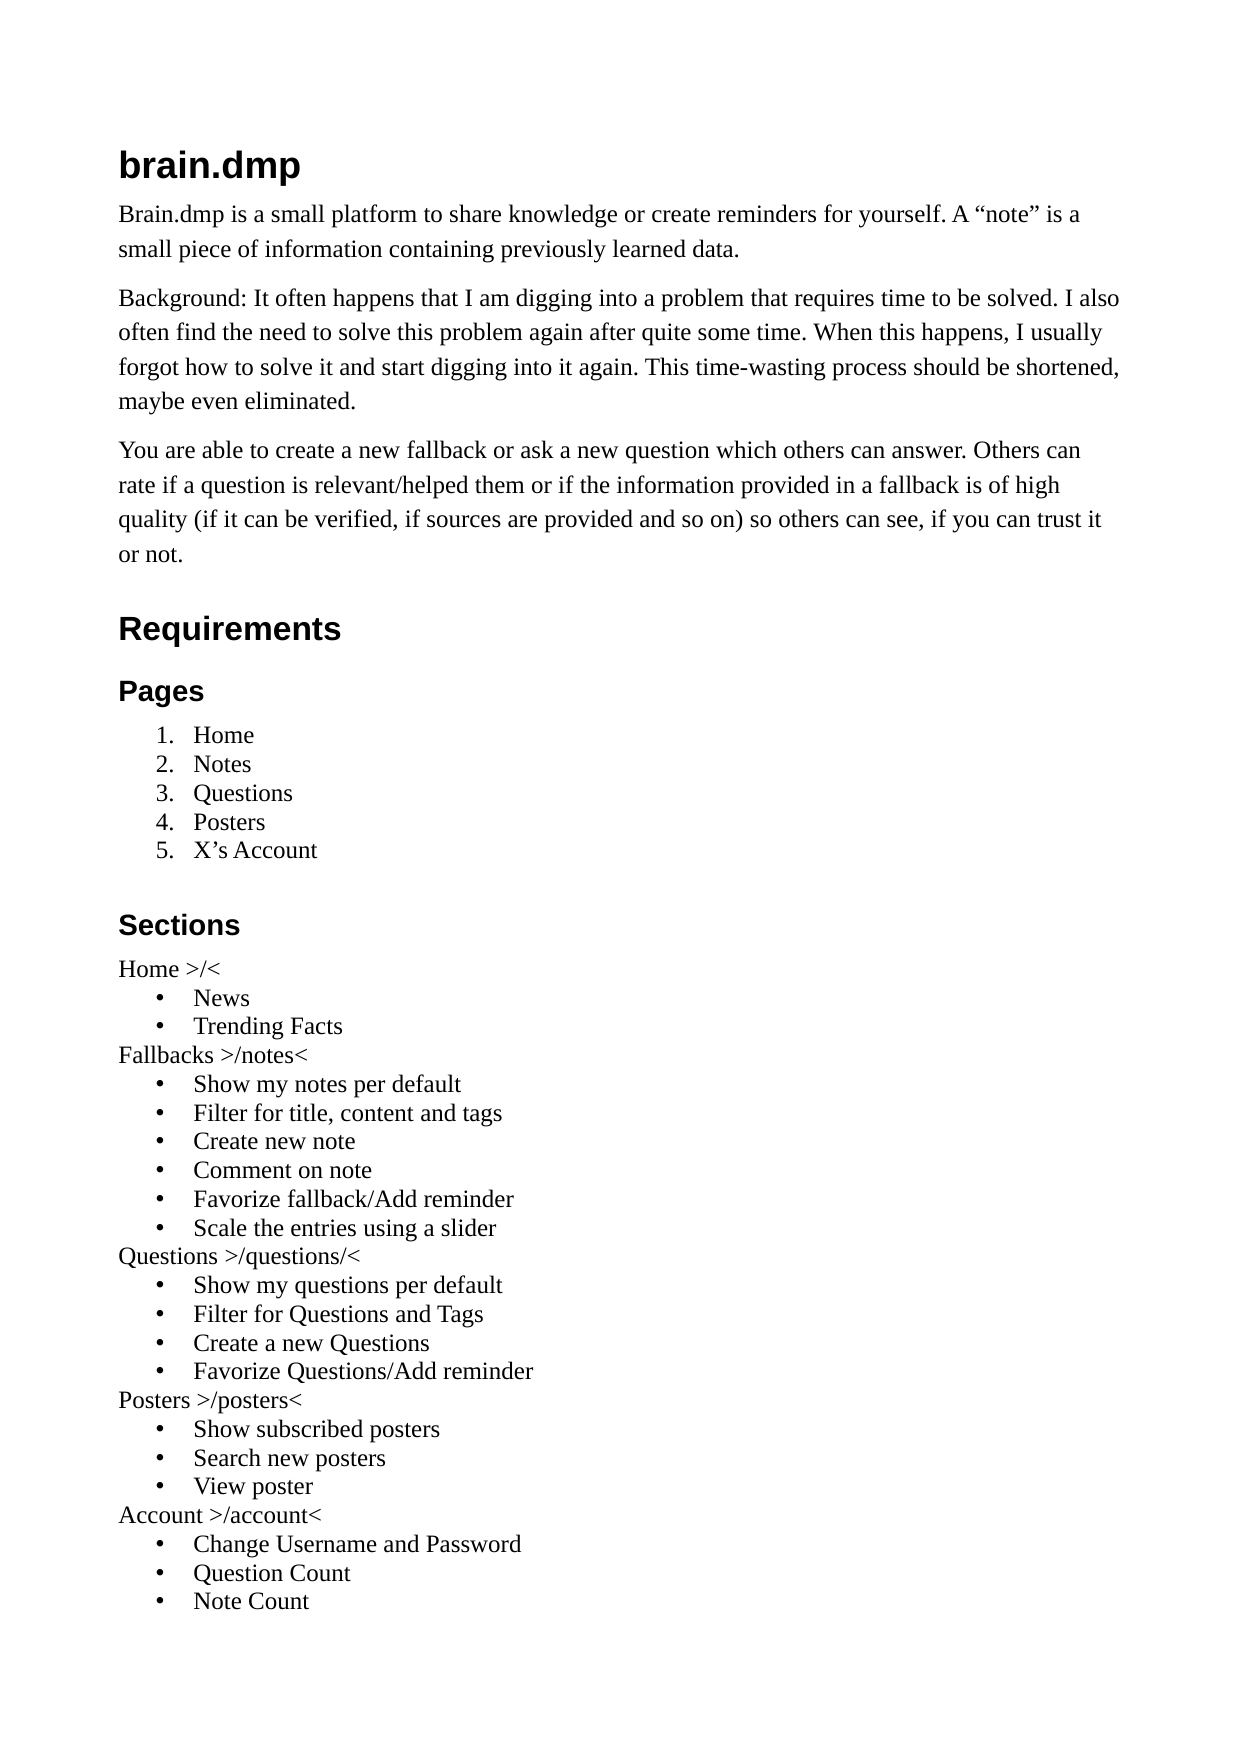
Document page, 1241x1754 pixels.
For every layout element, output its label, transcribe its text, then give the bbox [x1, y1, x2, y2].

list Trending Facts [156, 1011, 1122, 1040]
list Home [156, 721, 1122, 749]
list News [156, 983, 1122, 1011]
list Note Count [156, 1586, 1122, 1615]
text Brain.dmp is a small platform to share knowledge or create reminders for yourself. A “note” is a small piece of information containing previously learned data. [118, 199, 1122, 262]
subtitle Requirements [118, 609, 1122, 647]
list Filter for Questions and Tags [156, 1299, 1122, 1328]
list View poster [156, 1471, 1122, 1500]
text Background: It often happens that I am digging into a problem that requires time to be solved. I also often find the need to solve this problem again after quite some time. When this happens, I usually forgot how to solve it and start digging into it again. This time-wasting process should be shortened, maybe even eliminated. [118, 283, 1122, 415]
list X’s Account [156, 836, 1122, 864]
list Create a new Questions [156, 1328, 1122, 1356]
list Favorize fallback/Add reminder [156, 1184, 1122, 1213]
list Question Count [156, 1558, 1122, 1586]
text Account >/account< [118, 1500, 1122, 1529]
subtitle brain.dmp [118, 143, 1122, 187]
list Show my notes per default [156, 1069, 1122, 1098]
list Scale the entries using a slider [156, 1213, 1122, 1241]
subtitle Pages [118, 674, 1122, 708]
subtitle Sections [118, 908, 1122, 941]
list Show subscribed posters [156, 1414, 1122, 1443]
text Posters >/posters< [118, 1385, 1122, 1414]
list Notes [156, 749, 1122, 778]
list Show my questions per default [156, 1270, 1122, 1299]
list Favorize Questions/Add reminder [156, 1356, 1122, 1385]
list Create new note [156, 1126, 1122, 1155]
list Change Username and Password [156, 1529, 1122, 1558]
text Questions >/questions/< [118, 1241, 1122, 1270]
list Questions [156, 778, 1122, 807]
text You are able to create a new fallback or ask a new question which others can answer. Others can rate if a question is relevant/helped them or if the information provided in a fallback is of high quality (if it can be verified, if sources are provided and so on) so others can see, if you can trust it or not. [118, 435, 1122, 567]
text Home >/< [118, 954, 1122, 983]
list Posters [156, 807, 1122, 836]
list Filter for title, content and tags [156, 1098, 1122, 1126]
text Fallbacks >/notes< [118, 1040, 1122, 1069]
list Search new posters [156, 1443, 1122, 1471]
list Comment on note [156, 1155, 1122, 1184]
